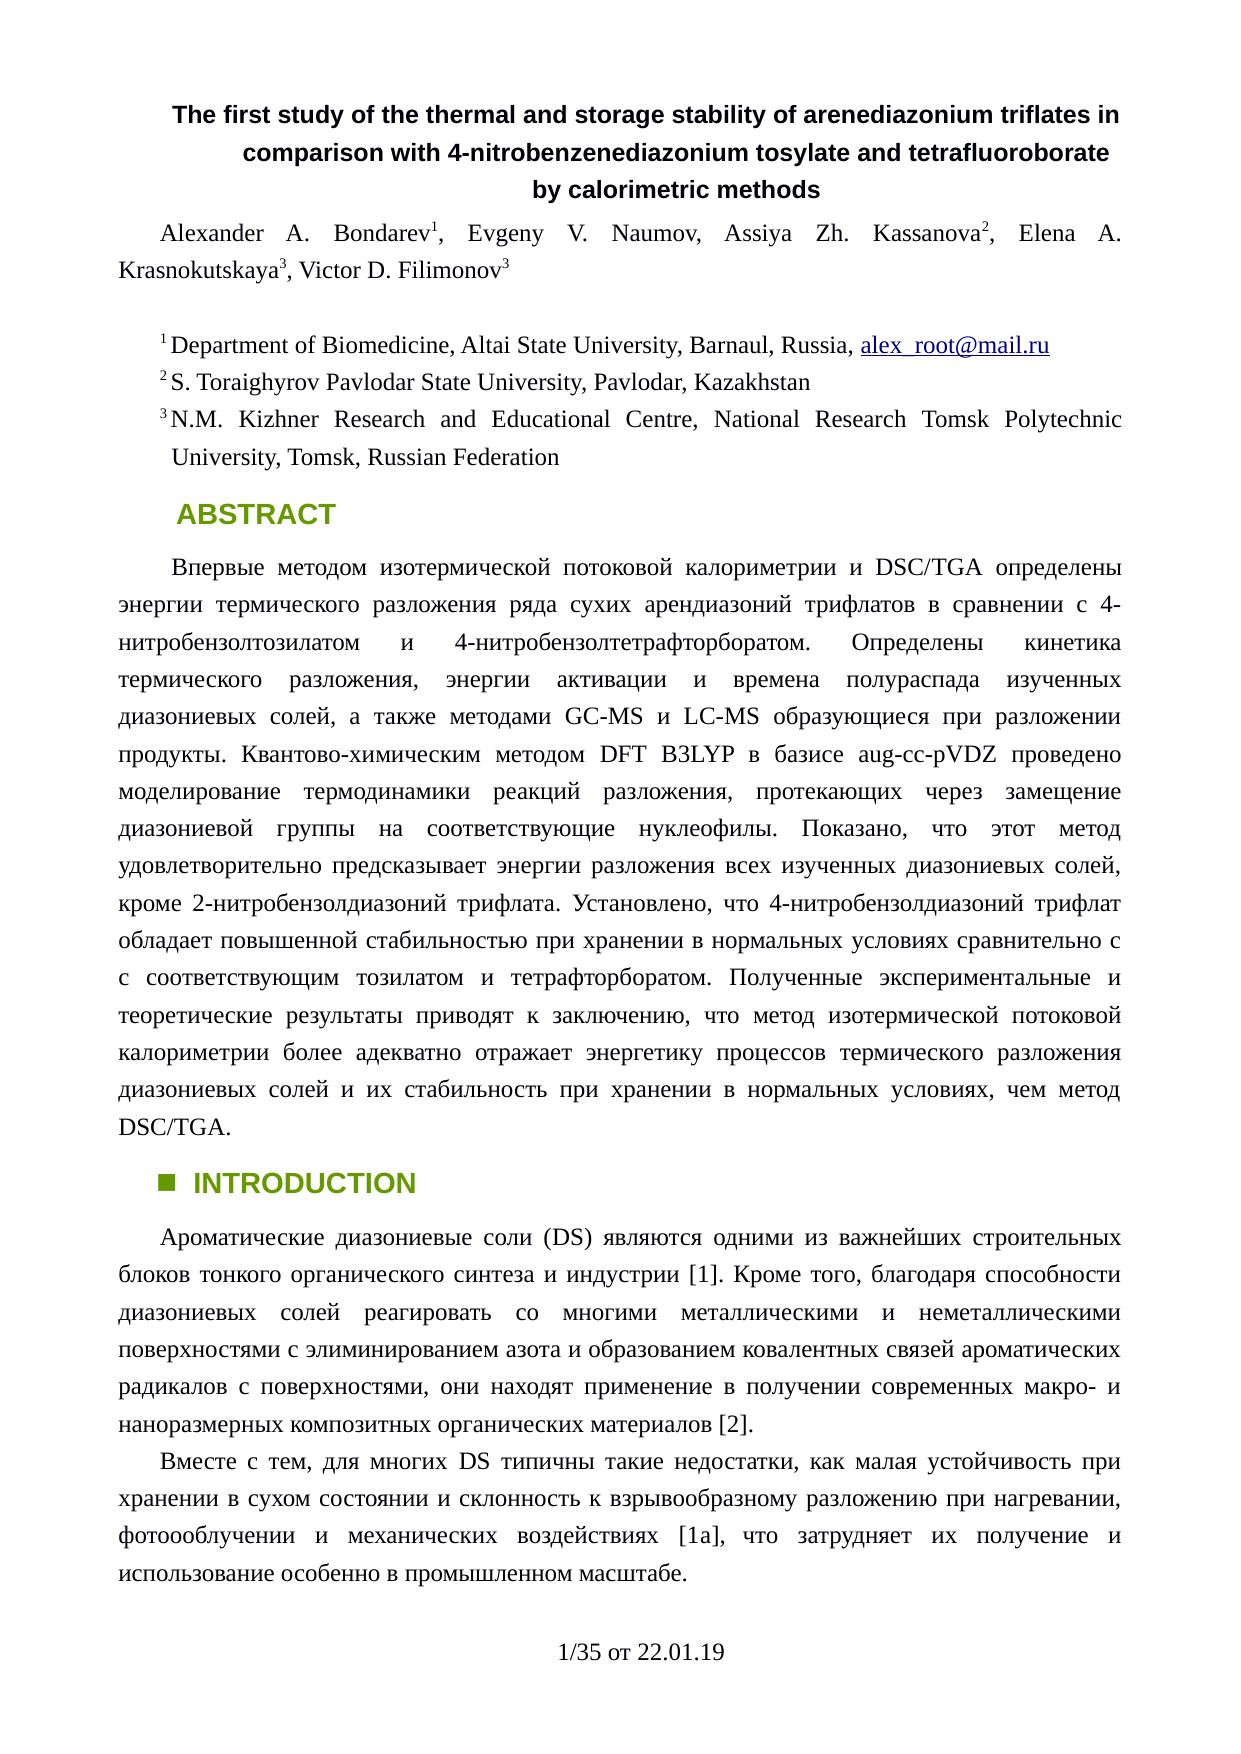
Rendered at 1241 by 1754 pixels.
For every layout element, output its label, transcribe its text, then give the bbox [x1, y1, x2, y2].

list Вместе с тем, для многих DS типичны такие недостатки, как малая устойчивость при хранении в сухом состоянии и склонность к взрывообразному разложению при нагревании, фотоооблучении и механических воздействиях [1a], что затрудняет их получение и использование особенно в промышленном масштабе. [118, 1446, 1122, 1587]
text 1 Department of Biomedicine, Altai State University, Barnaul, Russia, alex_root@mail.ru [118, 330, 1122, 359]
list Ароматические диазониевые соли (DS) являются одними из важнейших строительных блоков тонкого органического синтеза и индустрии [1]. Кроме того, благодаря способности диазониевых солей реагировать со многими металлическими и неметаллическими поверхностями с элиминированием азота и образованием ковалентных связей ароматических радикалов с поверхностями, они находят применение в получении современных макро- и наноразмерных композитных органических материалов [2]. [118, 1222, 1122, 1437]
subtitle Abstract [118, 497, 1122, 530]
subtitle Introduction [156, 1167, 1122, 1200]
subtitle The first study of the thermal and storage stability of arenediazonium triflates in comparison with 4-nitrobenzenediazonium tosylate and tetrafluoroborate by calorimetric methods [171, 100, 1122, 204]
text Впервые методом изотермической потоковой калориметрии и DSC/TGA определены энергии термического разложения ряда сухих арендиазоний трифлатов в сравнении с 4-нитробензолтозилатом и 4-нитробензолтетрафторборатом. Определены кинетика термического разложения, энергии активации и времена полураспада изученных диазониевых солей, а также методами GC-MS и LC-MS образующиеся при разложении продукты. Квантово-химическим методом DFT B3LYP в базисе aug-cc-pVDZ проведено моделирование термодинамики реакций разложения, протекающих через замещение диазониевой группы на соответствующие нуклеофилы. Показано, что этот метод удовлетворительно предсказывает энергии разложения всех изученных диазониевых солей, кроме 2-нитробензолдиазоний трифлата. Установлено, что 4-нитробензолдиазоний трифлат обладает повышенной стабильностью при хранении в нормальных условиях сравнительно с с соответствующим тозилатом и тетрафторборатом. Полученные экспериментальные и теоретические результаты приводят к заключению, что метод изотермической потоковой калориметрии более адекватно отражает энергетику процессов термического разложения диазониевых солей и их стабильность при хранении в нормальных условиях, чем метод DSC/TGA. [118, 552, 1122, 1140]
text 2 S. Toraighyrov Pavlodar State University, Pavlodar, Kazakhstan [118, 367, 1122, 396]
text Alexander A. Bondarev1, Evgeny V. Naumov, Assiya Zh. Kassanova2, Elena A. Krasnokutskaya3, Victor D. Filimonov3 [118, 218, 1122, 284]
text 3 N.M. Kizhner Research and Educational Centre, National Research Tomsk Polytechnic University, Tomsk, Russian Federation [159, 404, 1122, 471]
